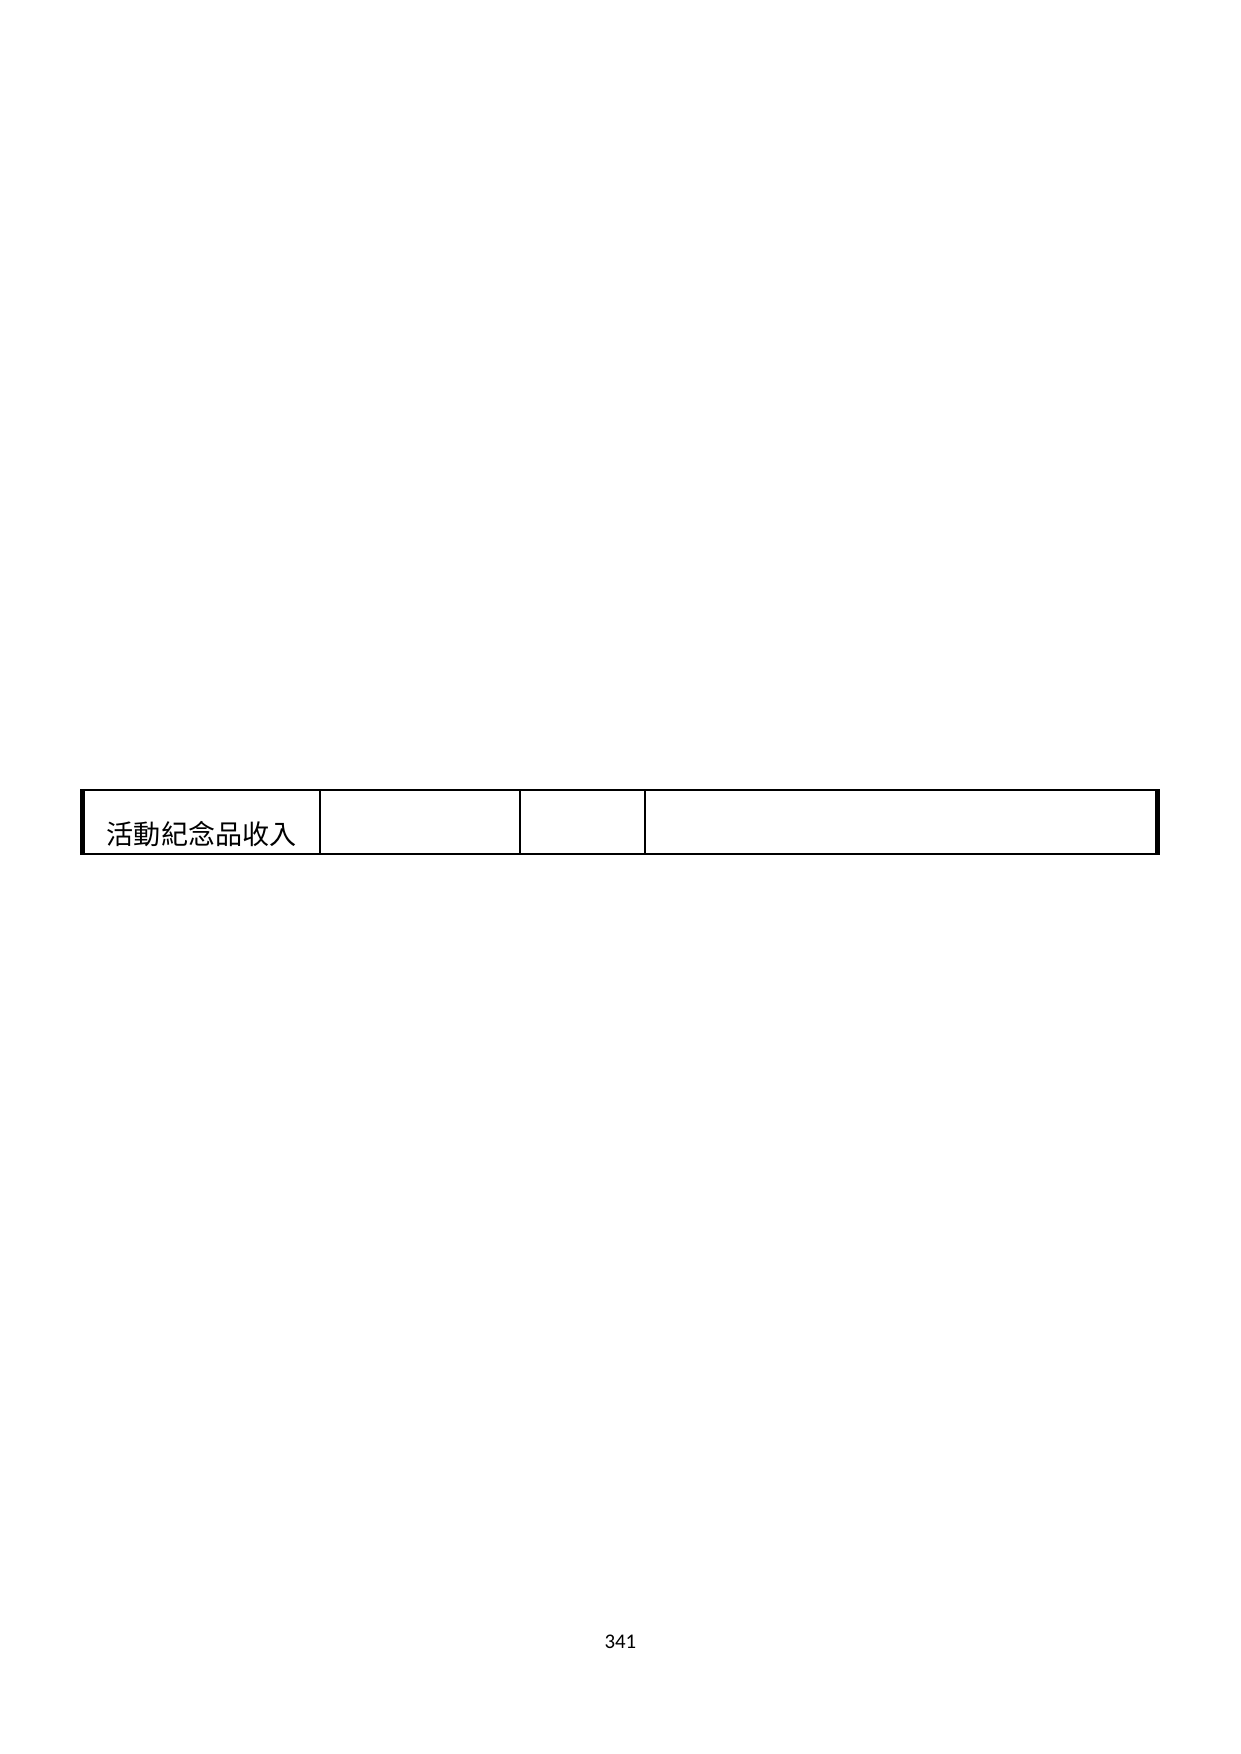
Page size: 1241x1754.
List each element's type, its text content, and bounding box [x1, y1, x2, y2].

table_cell [646, 791, 1155, 853]
table_cell [321, 791, 519, 853]
table_cell [521, 791, 644, 853]
table_cell 活動紀念品收入 [85, 791, 319, 853]
